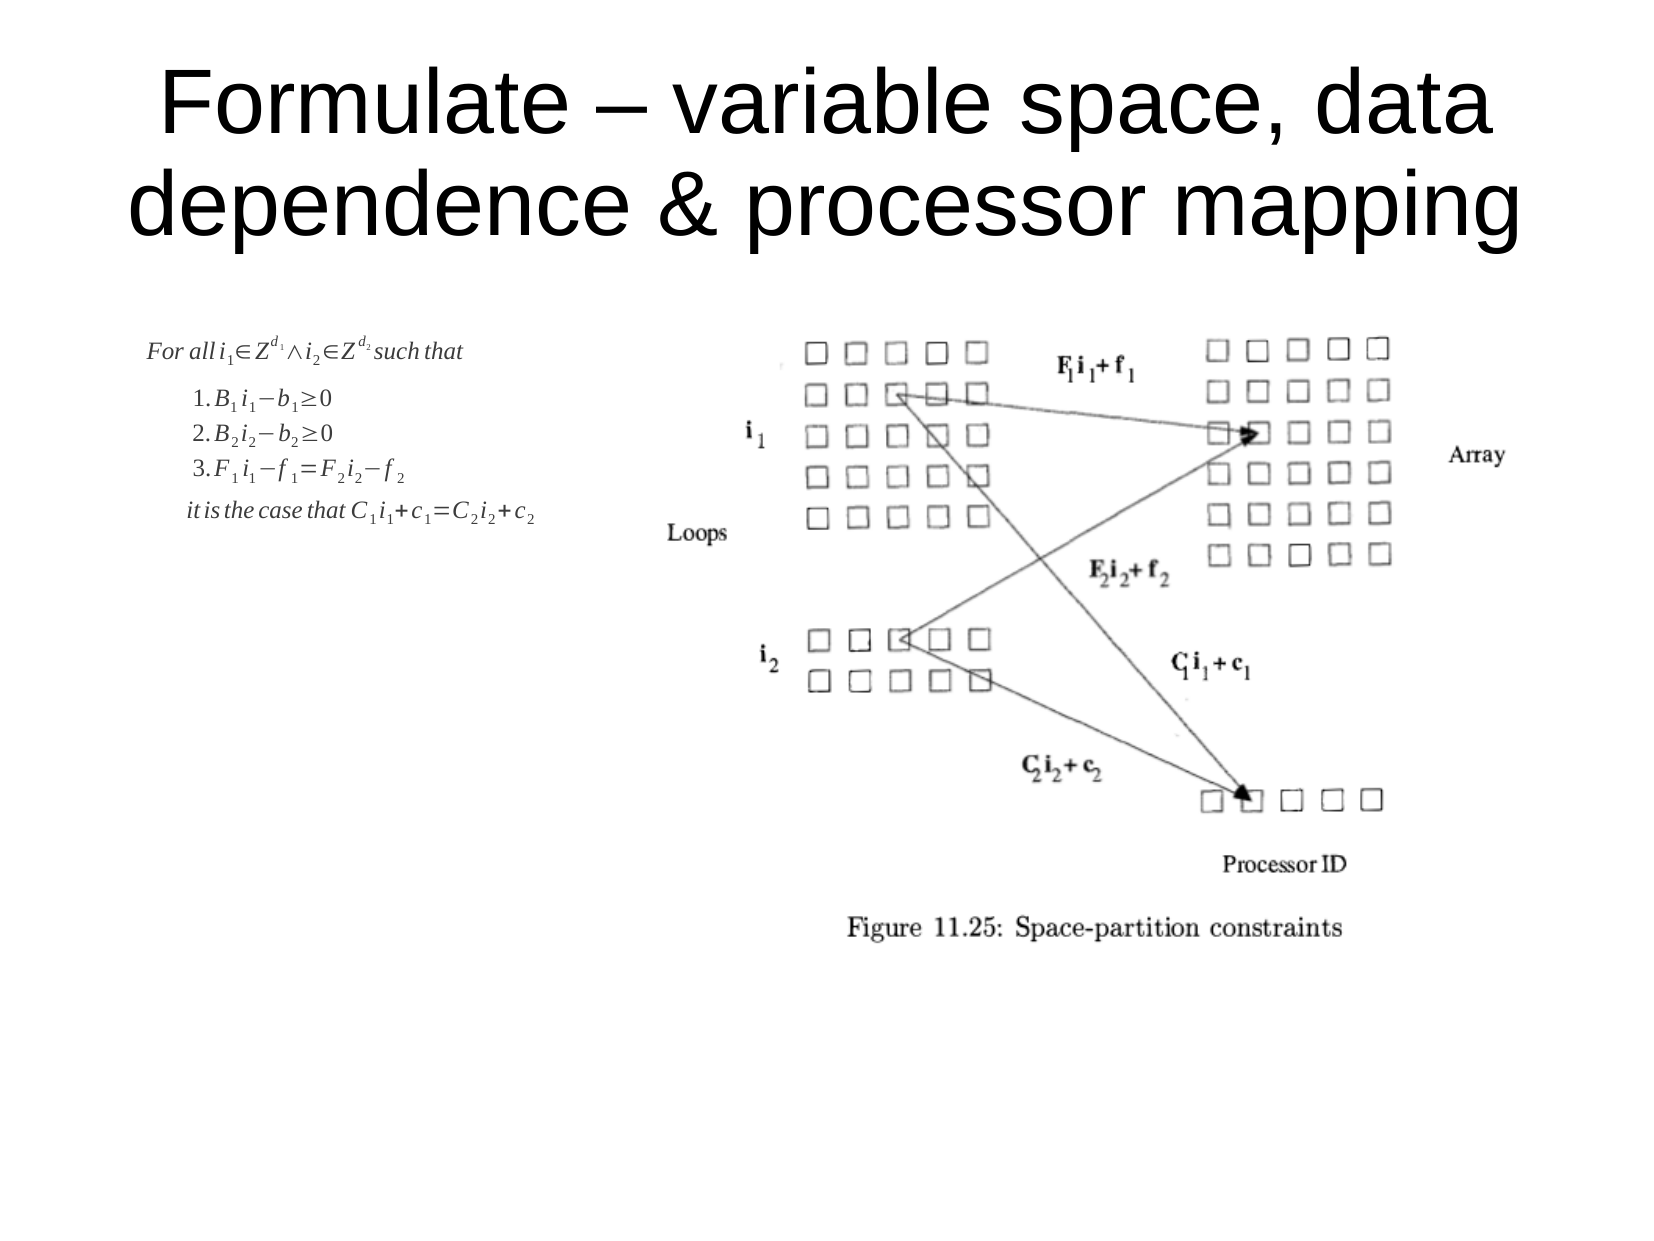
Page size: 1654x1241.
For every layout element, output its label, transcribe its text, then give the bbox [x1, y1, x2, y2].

chart [180, 496, 541, 528]
title Formulate – variable space, data dependence & processor mapping [82, 49, 1571, 257]
picture [605, 314, 1528, 962]
chart [186, 454, 410, 487]
chart [186, 384, 340, 416]
chart [186, 419, 340, 451]
chart [138, 332, 471, 368]
